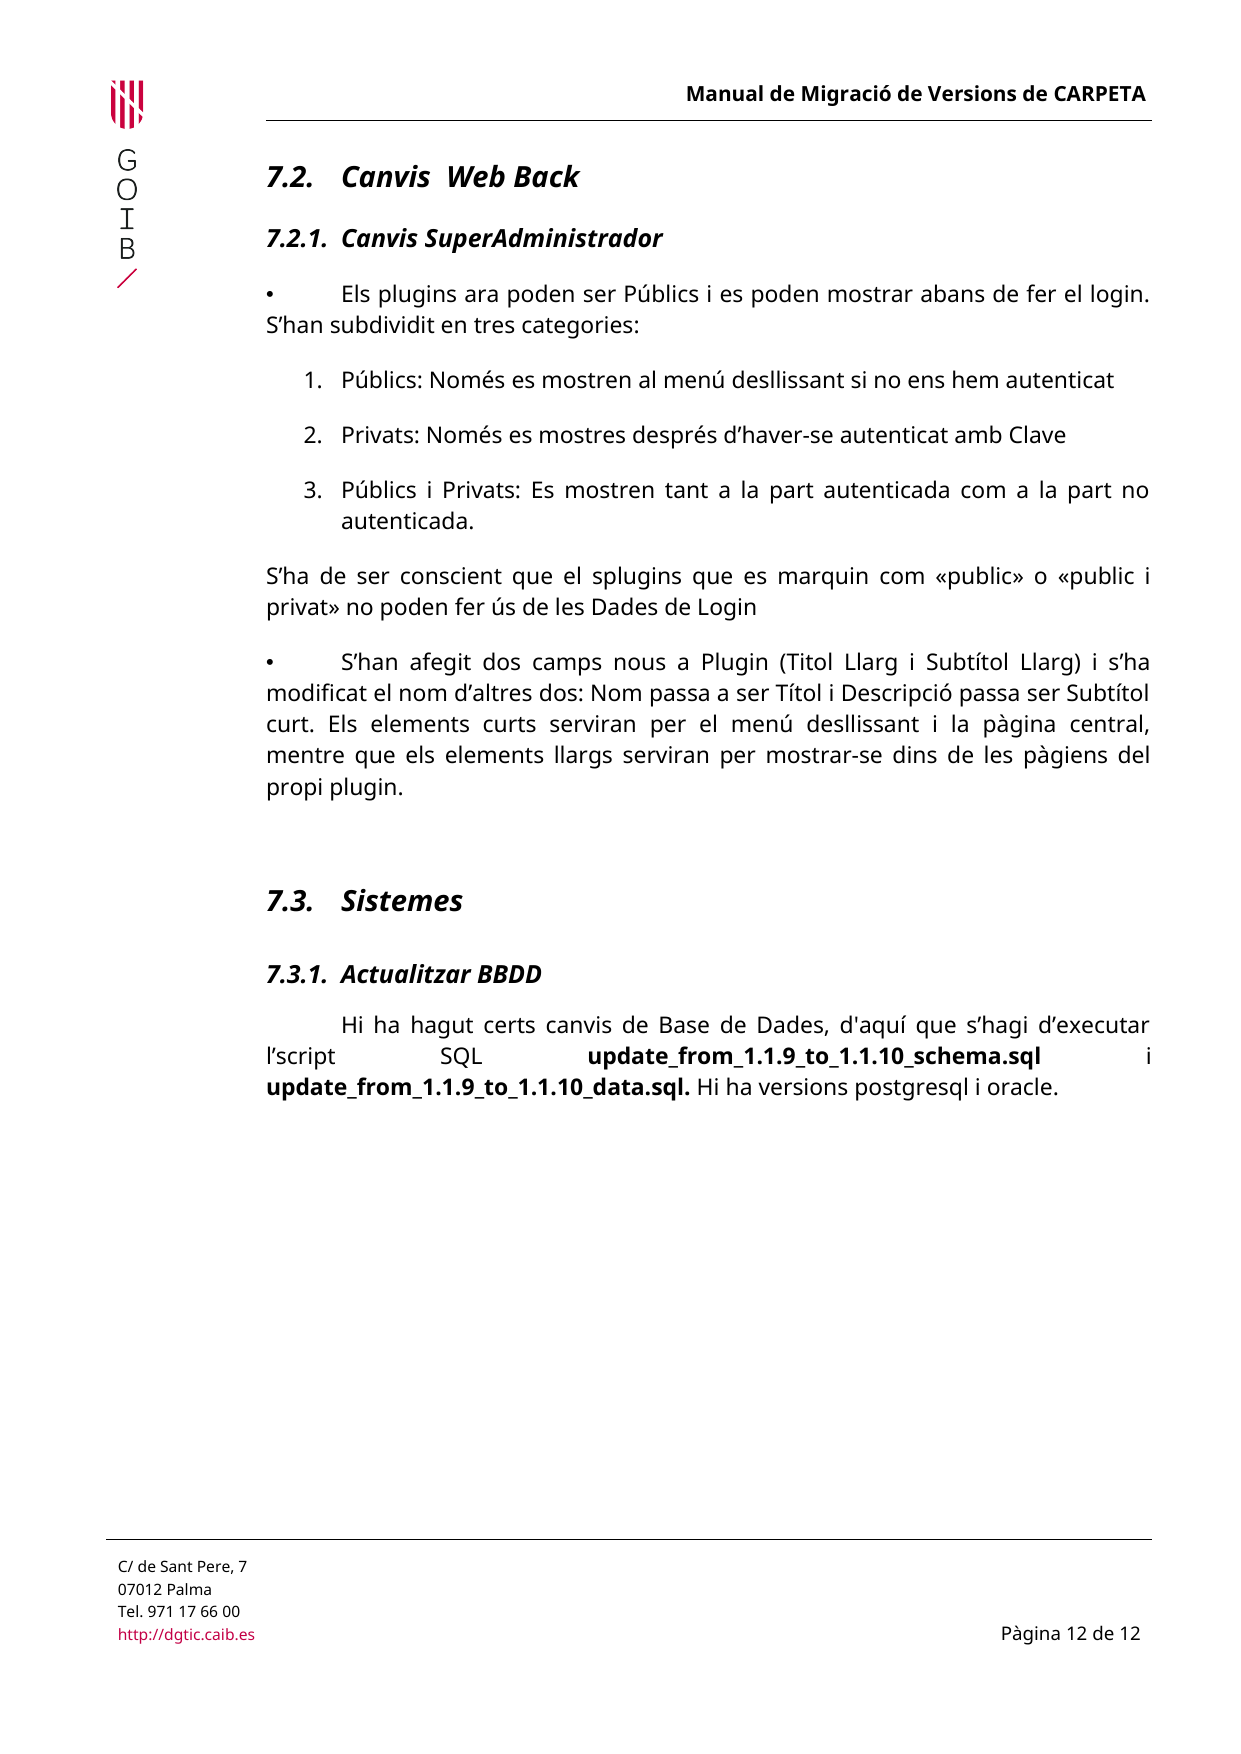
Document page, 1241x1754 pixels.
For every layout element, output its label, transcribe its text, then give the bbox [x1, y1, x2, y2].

subtitle Canvis Web Back [266, 156, 1152, 196]
list Públics i Privats: Es mostren tant a la part autenticada com a la part no autenticada. [303, 474, 1152, 536]
list Privats: Només es mostres després d’haver-se autenticat amb Clave [303, 419, 1152, 450]
subtitle Canvis SuperAdministrador [266, 220, 1152, 254]
list S’han afegit dos camps nous a Plugin (Titol Llarg i Subtítol Llarg) i s’ha modificat el nom d’altres dos: Nom passa a ser Títol i Descripció passa ser Subtítol curt. Els elements curts serviran per el menú desllissant i la pàgina central, mentre que els elements llargs serviran per mostrar-se dins de les pàgiens del propi plugin. [266, 646, 1152, 802]
list Públics: Només es mostren al menú desllissant si no ens hem autenticat [303, 364, 1152, 395]
subtitle Sistemes [266, 880, 1152, 920]
list Hi ha hagut certs canvis de Base de Dades, d'aquí que s’hagi d’executar l’script SQL update_from_1.1.9_to_1.1.10_schema.sql i update_from_1.1.9_to_1.1.10_data.sql. Hi ha versions postgresql i oracle. [266, 1009, 1152, 1103]
text S’ha de ser conscient que el splugins que es marquin com «public» o «public i privat» no poden fer ús de les Dades de Login [266, 560, 1152, 622]
picture [82, 57, 172, 319]
list Els plugins ara poden ser Públics i es poden mostrar abans de fer el login. S’han subdividit en tres categories: [266, 278, 1152, 341]
subtitle Actualitzar BBDD [266, 957, 1152, 991]
